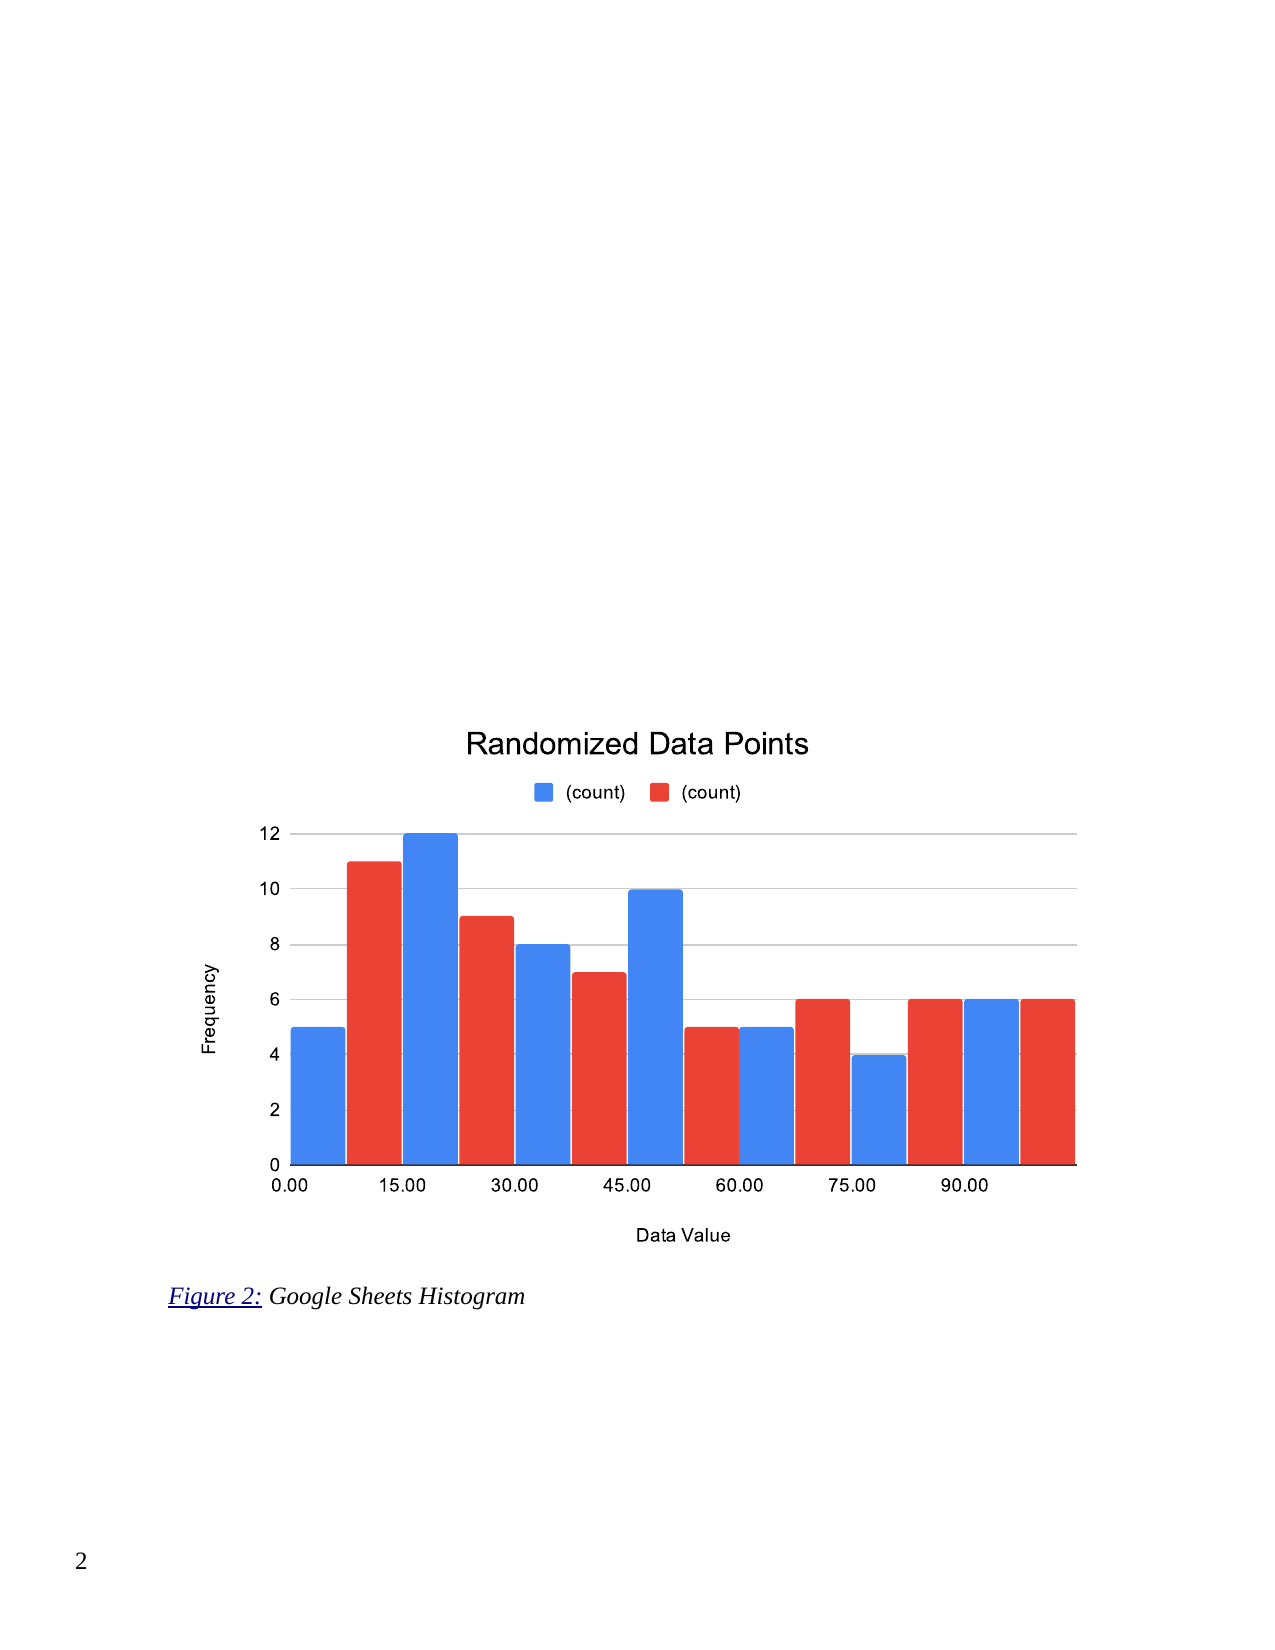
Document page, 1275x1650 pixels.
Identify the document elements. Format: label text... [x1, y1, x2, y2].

text Figure 2: Google Sheets Histogram [168, 1276, 1107, 1310]
